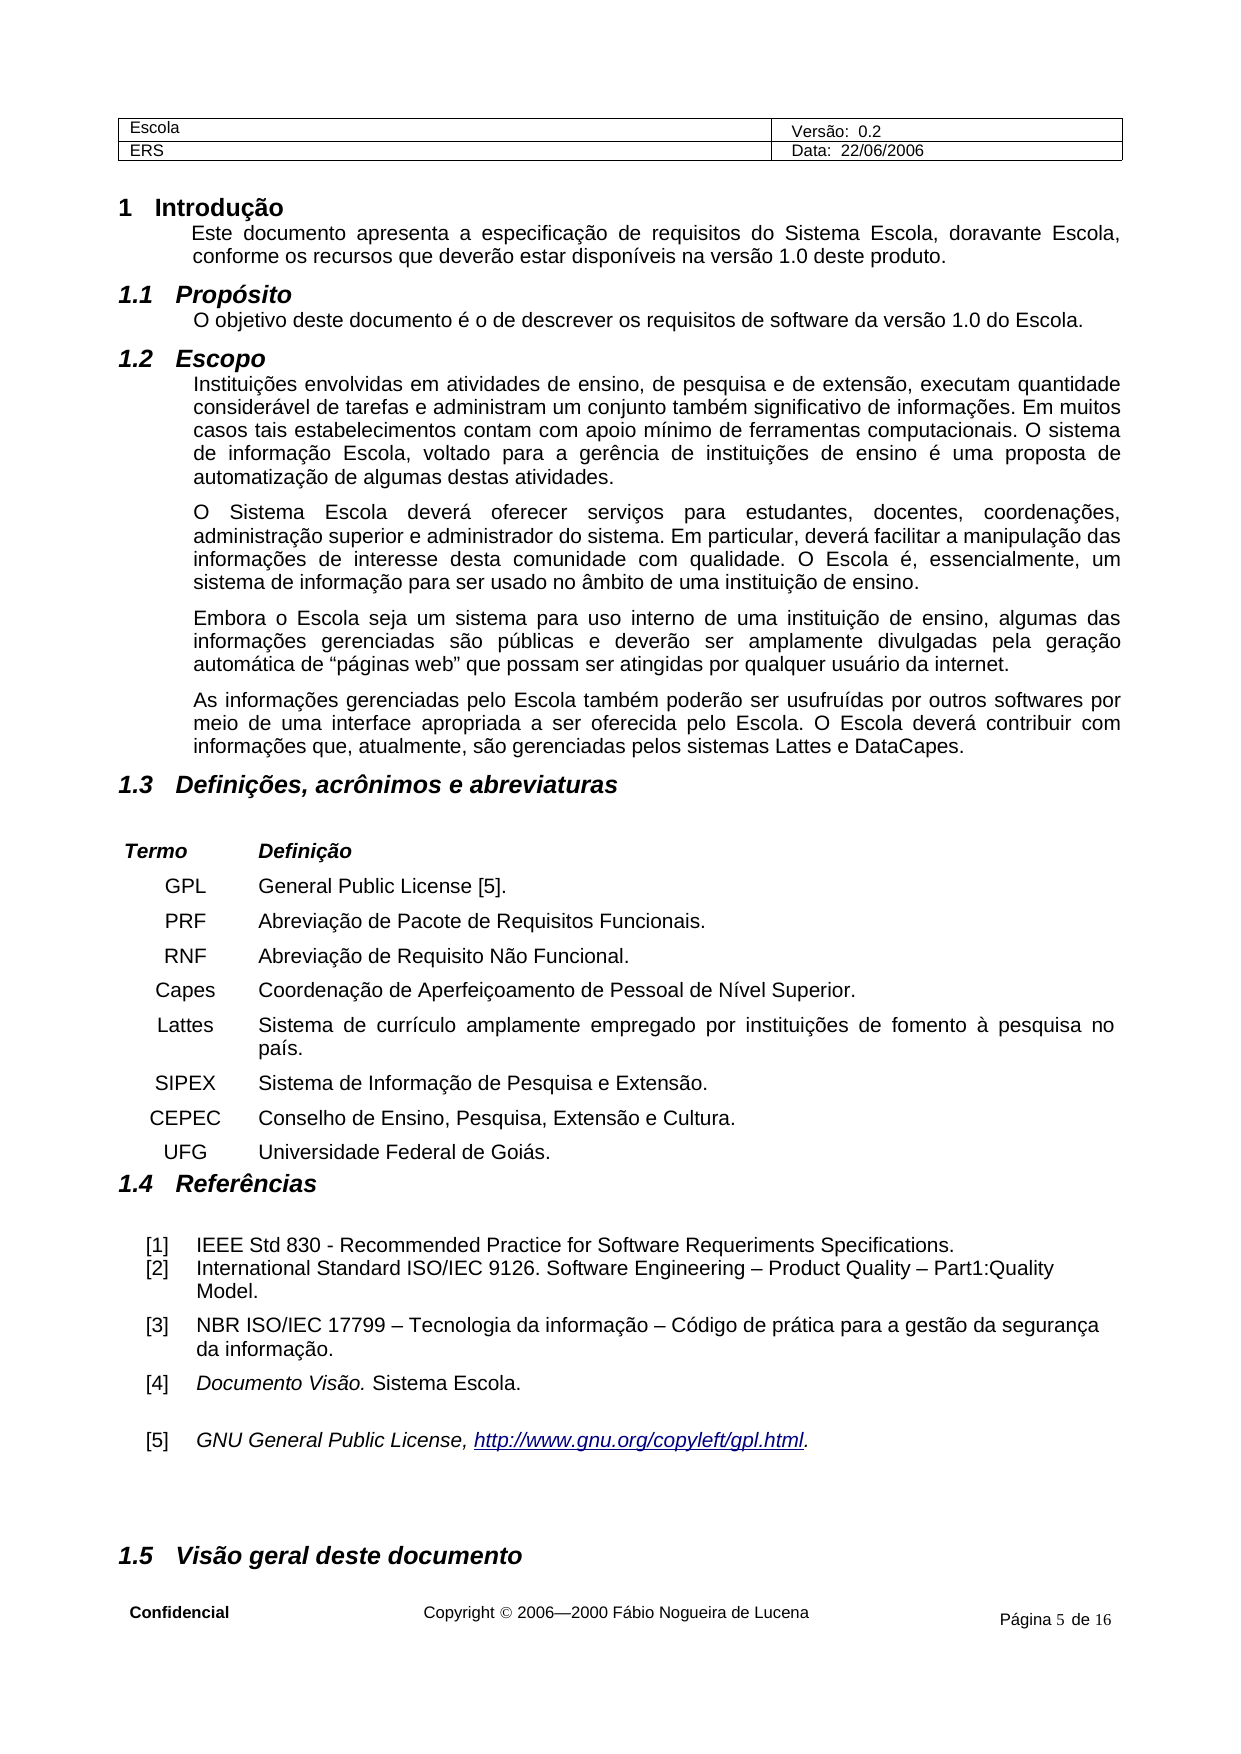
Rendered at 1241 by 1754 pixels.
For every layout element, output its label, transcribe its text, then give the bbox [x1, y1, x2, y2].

table_cell Capes [118, 973, 252, 1008]
subtitle Introdução [118, 194, 1122, 222]
text As informações gerenciadas pelo Escola também poderão ser usufruídas por outros softwares por meio de uma interface apropriada a ser oferecida pelo Escola. O Escola deverá contribuir com informações que, atualmente, são gerenciadas pelos sistemas Lattes e DataCapes. [193, 688, 1122, 758]
table_cell Sistema de Informação de Pesquisa e Extensão. [253, 1066, 1122, 1100]
table_cell GNU General Public License, http://www.gnu.org/copyleft/gpl.html. [196, 1429, 1122, 1486]
table_header Definição [253, 834, 1122, 869]
table_cell Conselho de Ensino, Pesquisa, Extensão e Cultura. [253, 1100, 1122, 1135]
table_cell Lattes [118, 1008, 252, 1066]
table_cell Coordenação de Aperfeiçoamento de Pessoal de Nível Superior. [253, 973, 1122, 1008]
table_cell Sistema de currículo amplamente empregado por instituições de fomento à pesquisa no país. [253, 1008, 1122, 1066]
table_cell RNF [118, 939, 252, 973]
subtitle Propósito [118, 281, 1122, 309]
table_cell CEPEC [118, 1100, 252, 1135]
subtitle Visão geral deste documento [118, 1542, 1122, 1569]
table_cell [5] [118, 1429, 196, 1486]
table_header Termo [118, 834, 252, 869]
table_header IEEE Std 830 - Recommended Practice for Software Requeriments Specifications. [196, 1234, 1122, 1257]
table_cell [4] [118, 1371, 196, 1429]
table_cell [2] [118, 1257, 196, 1314]
text O objetivo deste documento é o de descrever os requisitos de software da versão 1.0 do Escola. [193, 309, 1122, 332]
table_cell SIPEX [118, 1066, 252, 1100]
subtitle Referências [118, 1170, 1122, 1198]
table_cell Universidade Federal de Goiás. [253, 1135, 1122, 1170]
text Este documento apresenta a especificação de requisitos do Sistema Escola, doravante Escola, conforme os recursos que deverão estar disponíveis na versão 1.0 deste produto. [191, 222, 1122, 268]
text Embora o Escola seja um sistema para uso interno de uma instituição de ensino, algumas das informações gerenciadas são públicas e deverão ser amplamente divulgadas pela geração automática de “páginas web” que possam ser atingidas por qualquer usuário da internet. [193, 606, 1122, 676]
table_cell Abreviação de Pacote de Requisitos Funcionais. [253, 904, 1122, 938]
subtitle Definições, acrônimos e abreviaturas [118, 771, 1122, 799]
table_header [1] [118, 1234, 196, 1257]
table_cell [3] [118, 1314, 196, 1371]
subtitle Escopo [118, 344, 1122, 372]
text Instituições envolvidas em atividades de ensino, de pesquisa e de extensão, executam quantidade considerável de tarefas e administram um conjunto também significativo de informações. Em muitos casos tais estabelecimentos contam com apoio mínimo de ferramentas computacionais. O sistema de informação Escola, voltado para a gerência de instituições de ensino é uma proposta de automatização de algumas destas atividades. [193, 372, 1122, 488]
table_cell GPL [118, 869, 252, 904]
table_cell Abreviação de Requisito Não Funcional. [253, 939, 1122, 973]
table_cell UFG [118, 1135, 252, 1170]
table_cell PRF [118, 904, 252, 938]
table_cell NBR ISO/IEC 17799 – Tecnologia da informação – Código de prática para a gestão da segurança da informação. [196, 1314, 1122, 1371]
table_cell International Standard ISO/IEC 9126. Software Engineering – Product Quality – Part1:Quality Model. [196, 1257, 1122, 1314]
table_cell Documento Visão. Sistema Escola. [196, 1371, 1122, 1429]
table_cell General Public License [5]. [253, 869, 1122, 904]
text O Sistema Escola deverá oferecer serviços para estudantes, docentes, coordenações, administração superior e administrador do sistema. Em particular, deverá facilitar a manipulação das informações de interesse desta comunidade com qualidade. O Escola é, essencialmente, um sistema de informação para ser usado no âmbito de uma instituição de ensino. [193, 501, 1122, 594]
